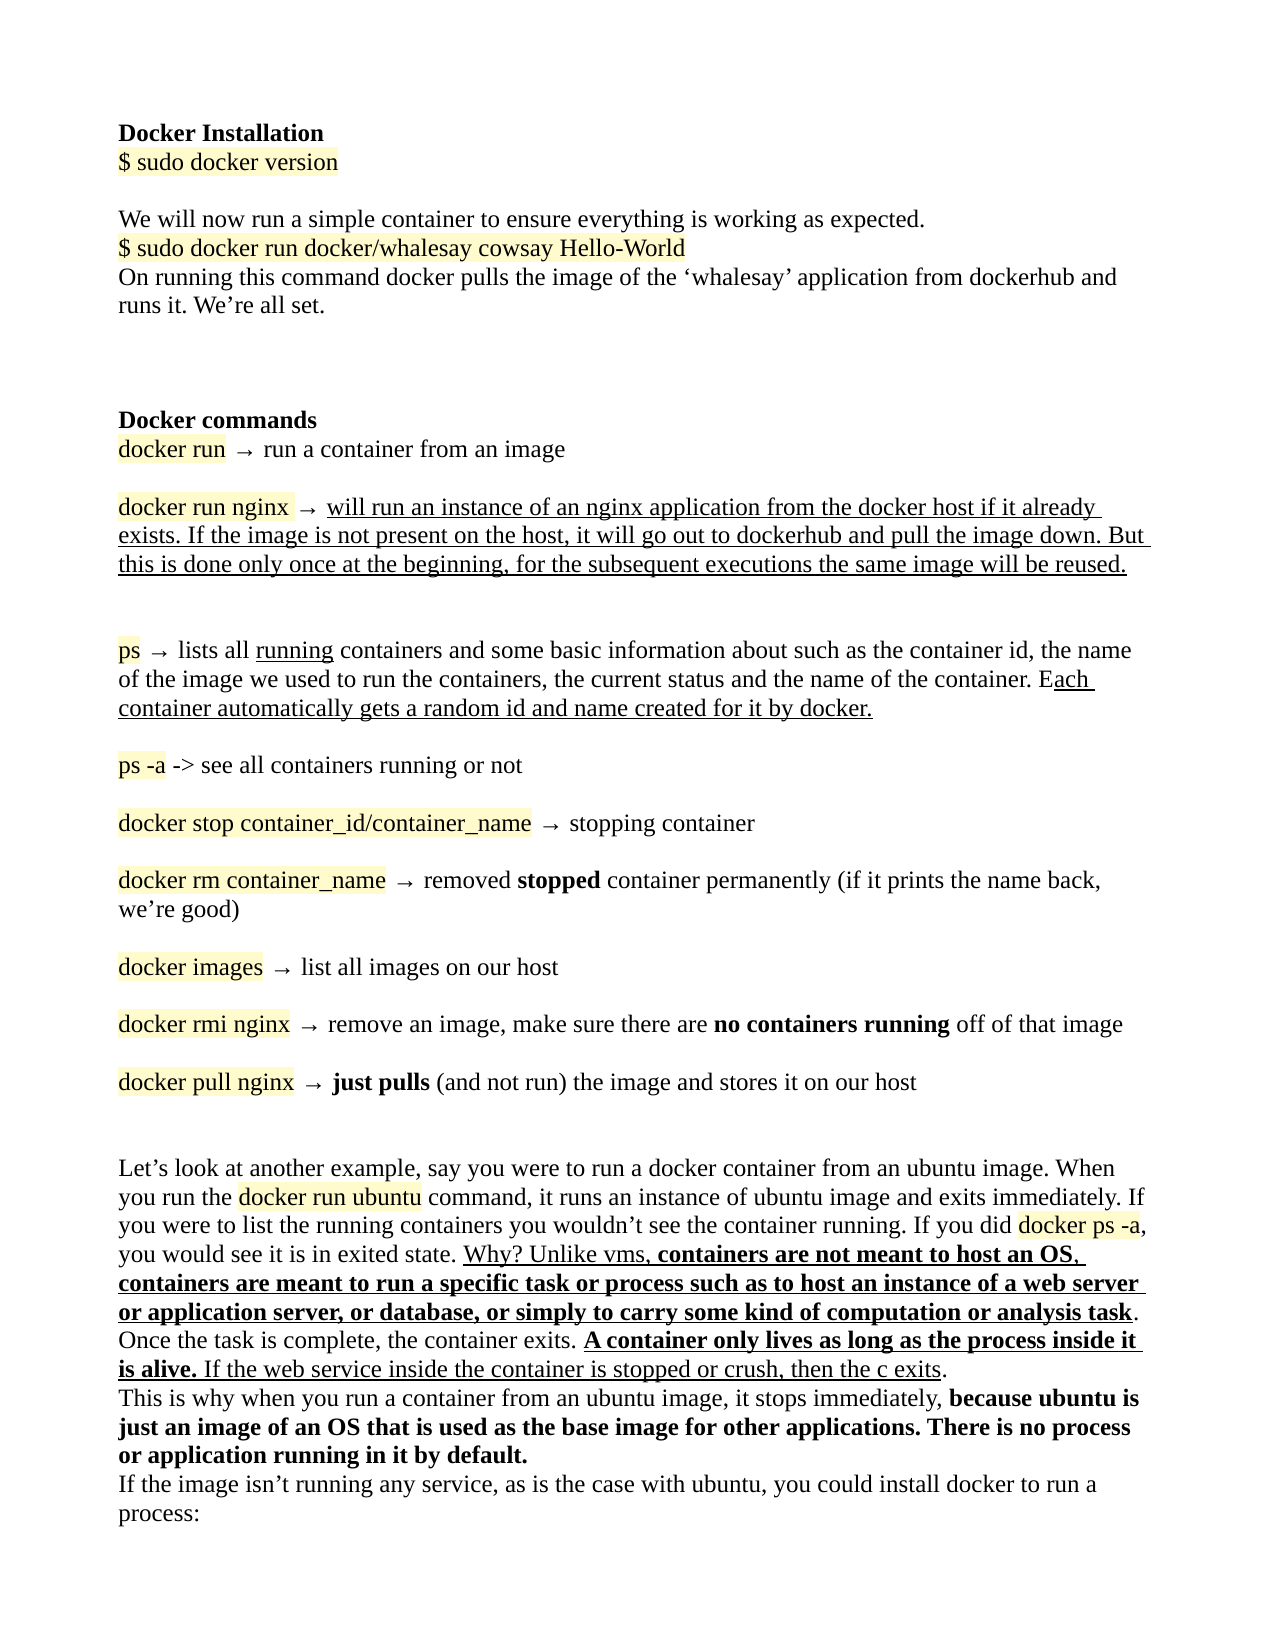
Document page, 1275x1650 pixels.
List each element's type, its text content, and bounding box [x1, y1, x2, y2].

text Docker Installation [118, 118, 1157, 147]
text docker stop container_id/container_name → stopping container [118, 808, 1157, 837]
text ps -a -> see all containers running or not [118, 751, 1157, 779]
text $ sudo docker version [118, 147, 1157, 176]
text If the image isn’t running any service, as is the case with ubuntu, you could install docker to run a process: [118, 1469, 1157, 1527]
text docker rmi nginx → remove an image, make sure there are no containers running off of that image [118, 1009, 1157, 1038]
text This is why when you run a container from an ubuntu image, it stops immediately, because ubuntu is just an image of an OS that is used as the base image for other applications. There is no process or application running in it by default. [118, 1383, 1157, 1469]
text docker images → list all images on our host [118, 952, 1157, 981]
text Let’s look at another example, say you were to run a docker container from an ubuntu image. When you run the docker run ubuntu command, it runs an instance of ubuntu image and exits immediately. If you were to list the running containers you wouldn’t see the container running. If you did docker ps -a, you would see it is in exited state. Why? Unlike vms, containers are not meant to host an OS, containers are meant to run a specific task or process such as to host an instance of a web server or application server, or database, or simply to carry some kind of computation or analysis task. Once the task is complete, the container exits. A container only lives as long as the process inside it is alive. If the web service inside the container is stopped or crush, then the c exits. [118, 1153, 1157, 1383]
text docker run nginx → will run an instance of an nginx application from the docker host if it already exists. If the image is not present on the host, it will go out to dockerhub and pull the image down. But this is done only once at the beginning, for the subsequent executions the same image will be reused. [118, 492, 1157, 578]
text docker pull nginx → just pulls (and not run) the image and stores it on our host [118, 1067, 1157, 1096]
text docker run → run a container from an image [118, 434, 1157, 463]
text Docker commands [118, 406, 1157, 434]
text On running this command docker pulls the image of the ‘whalesay’ application from dockerhub and runs it. We’re all set. [118, 262, 1157, 319]
text docker rm container_name → removed stopped container permanently (if it prints the name back, we’re good) [118, 866, 1157, 923]
text $ sudo docker run docker/whalesay cowsay Hello-World [118, 233, 1157, 262]
text ps → lists all running containers and some basic information about such as the container id, the name of the image we used to run the containers, the current status and the name of the container. Each container automatically gets a random id and name created for it by docker. [118, 636, 1157, 722]
text We will now run a simple container to ensure everything is working as expected. [118, 204, 1157, 233]
